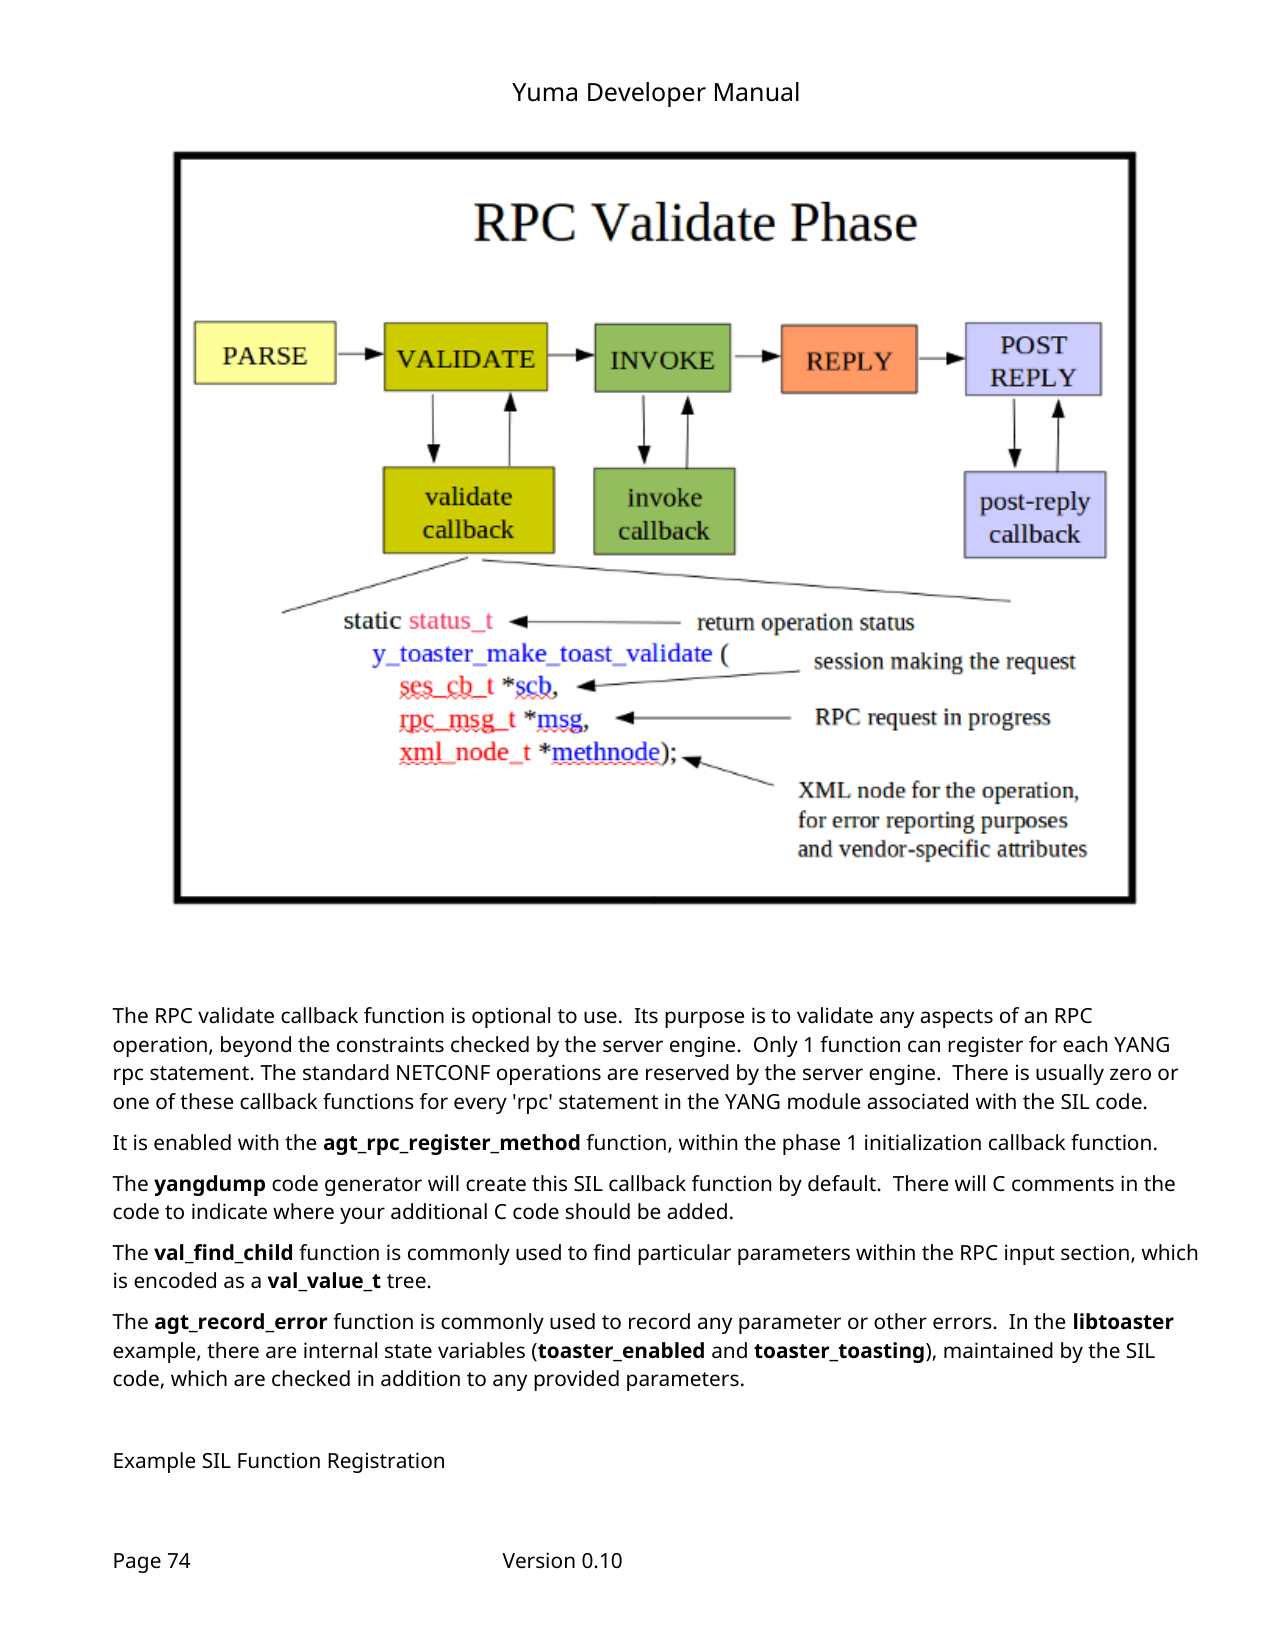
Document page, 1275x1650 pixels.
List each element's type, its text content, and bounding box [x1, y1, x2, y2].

text The RPC validate callback function is optional to use. Its purpose is to validate any aspects of an RPC operation, beyond the constraints checked by the server engine. Only 1 function can register for each YANG rpc statement. The standard NETCONF operations are reserved by the server engine. There is usually zero or one of these callback functions for every 'rpc' statement in the YANG module associated with the SIL code. [112, 1002, 1200, 1115]
text It is enabled with the agt_rpc_register_method function, within the phase 1 initialization callback function. [112, 1128, 1200, 1156]
text The yangdump code generator will create this SIL callback function by default. There will C comments in the code to indicate where your additional C code should be added. [112, 1169, 1200, 1226]
text The agt_record_error function is commonly used to record any parameter or other errors. In the libtoaster example, there are internal state variables (toaster_enabled and toaster_toasting), maintained by the SIL code, which are checked in addition to any provided parameters. [112, 1307, 1200, 1393]
text The val_find_child function is commonly used to find particular parameters within the RPC input section, which is encoded as a val_value_t tree. [112, 1238, 1200, 1295]
text Example SIL Function Registration [112, 1446, 1200, 1475]
picture [148, 138, 1164, 920]
